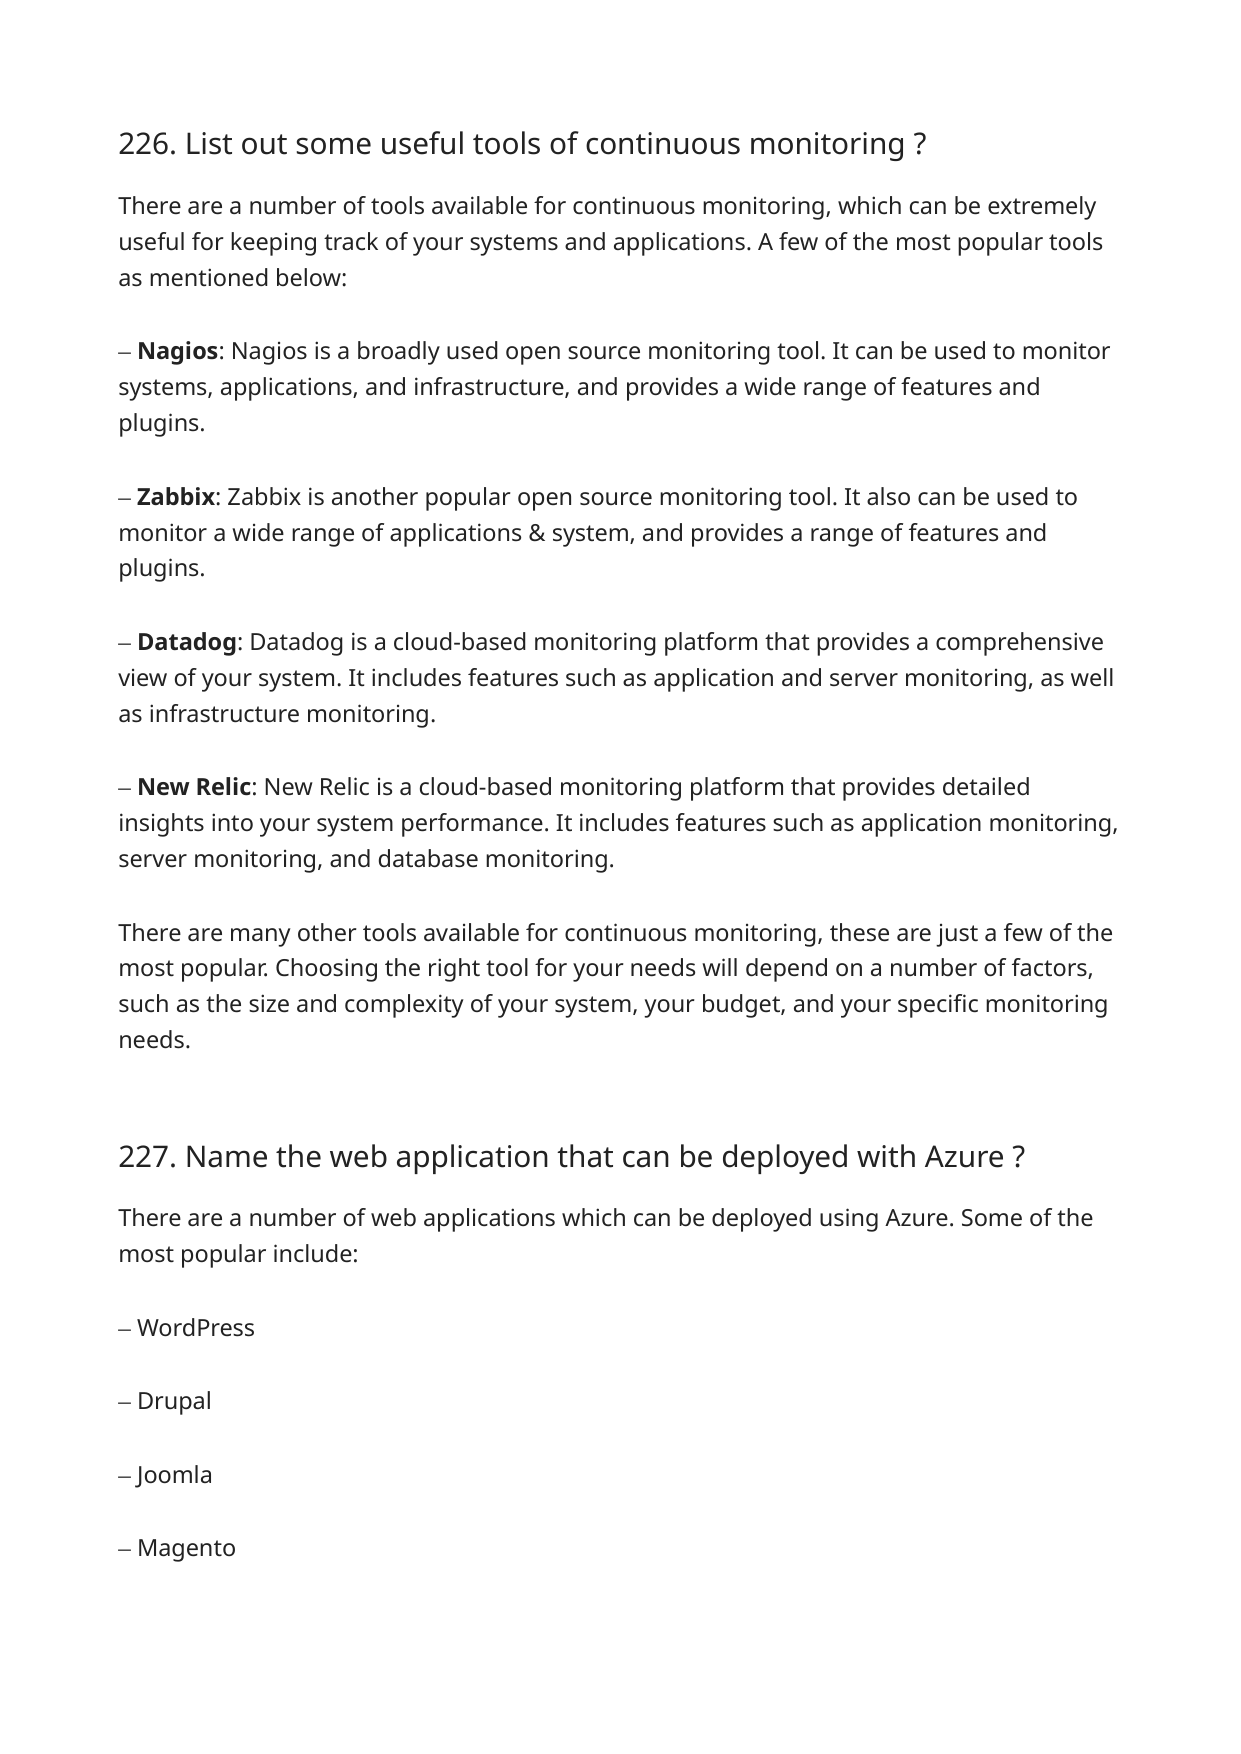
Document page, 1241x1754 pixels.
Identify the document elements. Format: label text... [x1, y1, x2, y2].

text There are many other tools available for continuous monitoring, these are just a few of the most popular. Choosing the right tool for your needs will depend on a number of factors, such as the size and complexity of your system, your budget, and your specific monitoring needs. [118, 912, 1122, 1056]
subtitle 227. Name the web application that can be deployed with Azure ? [118, 1131, 1122, 1176]
text – Joomla [118, 1454, 1122, 1490]
subtitle 226. List out some useful tools of continuous monitoring ? [118, 118, 1122, 163]
text There are a number of tools available for continuous monitoring, which can be extremely useful for keeping track of your systems and applications. A few of the most popular tools as mentioned below: [118, 185, 1122, 293]
text – Nagios: Nagios is a broadly used open source monitoring tool. It can be used to monitor systems, applications, and infrastructure, and provides a wide range of features and plugins. [118, 331, 1122, 438]
text – New Relic: New Relic is a cloud-based monitoring platform that provides detailed insights into your system performance. It includes features such as application monitoring, server monitoring, and database monitoring. [118, 767, 1122, 874]
text – WordPress [118, 1307, 1122, 1343]
text – Zabbix: Zabbix is another popular open source monitoring tool. It also can be used to monitor a wide range of applications & system, and provides a range of features and plugins. [118, 476, 1122, 584]
text There are a number of web applications which can be deployed using Azure. Some of the most popular include: [118, 1198, 1122, 1270]
text – Datadog: Datadog is a cloud-based monitoring platform that provides a comprehensive view of your system. It includes features such as application and server monitoring, as well as infrastructure monitoring. [118, 621, 1122, 729]
text – Drupal [118, 1381, 1122, 1417]
text – Magento [118, 1527, 1122, 1563]
